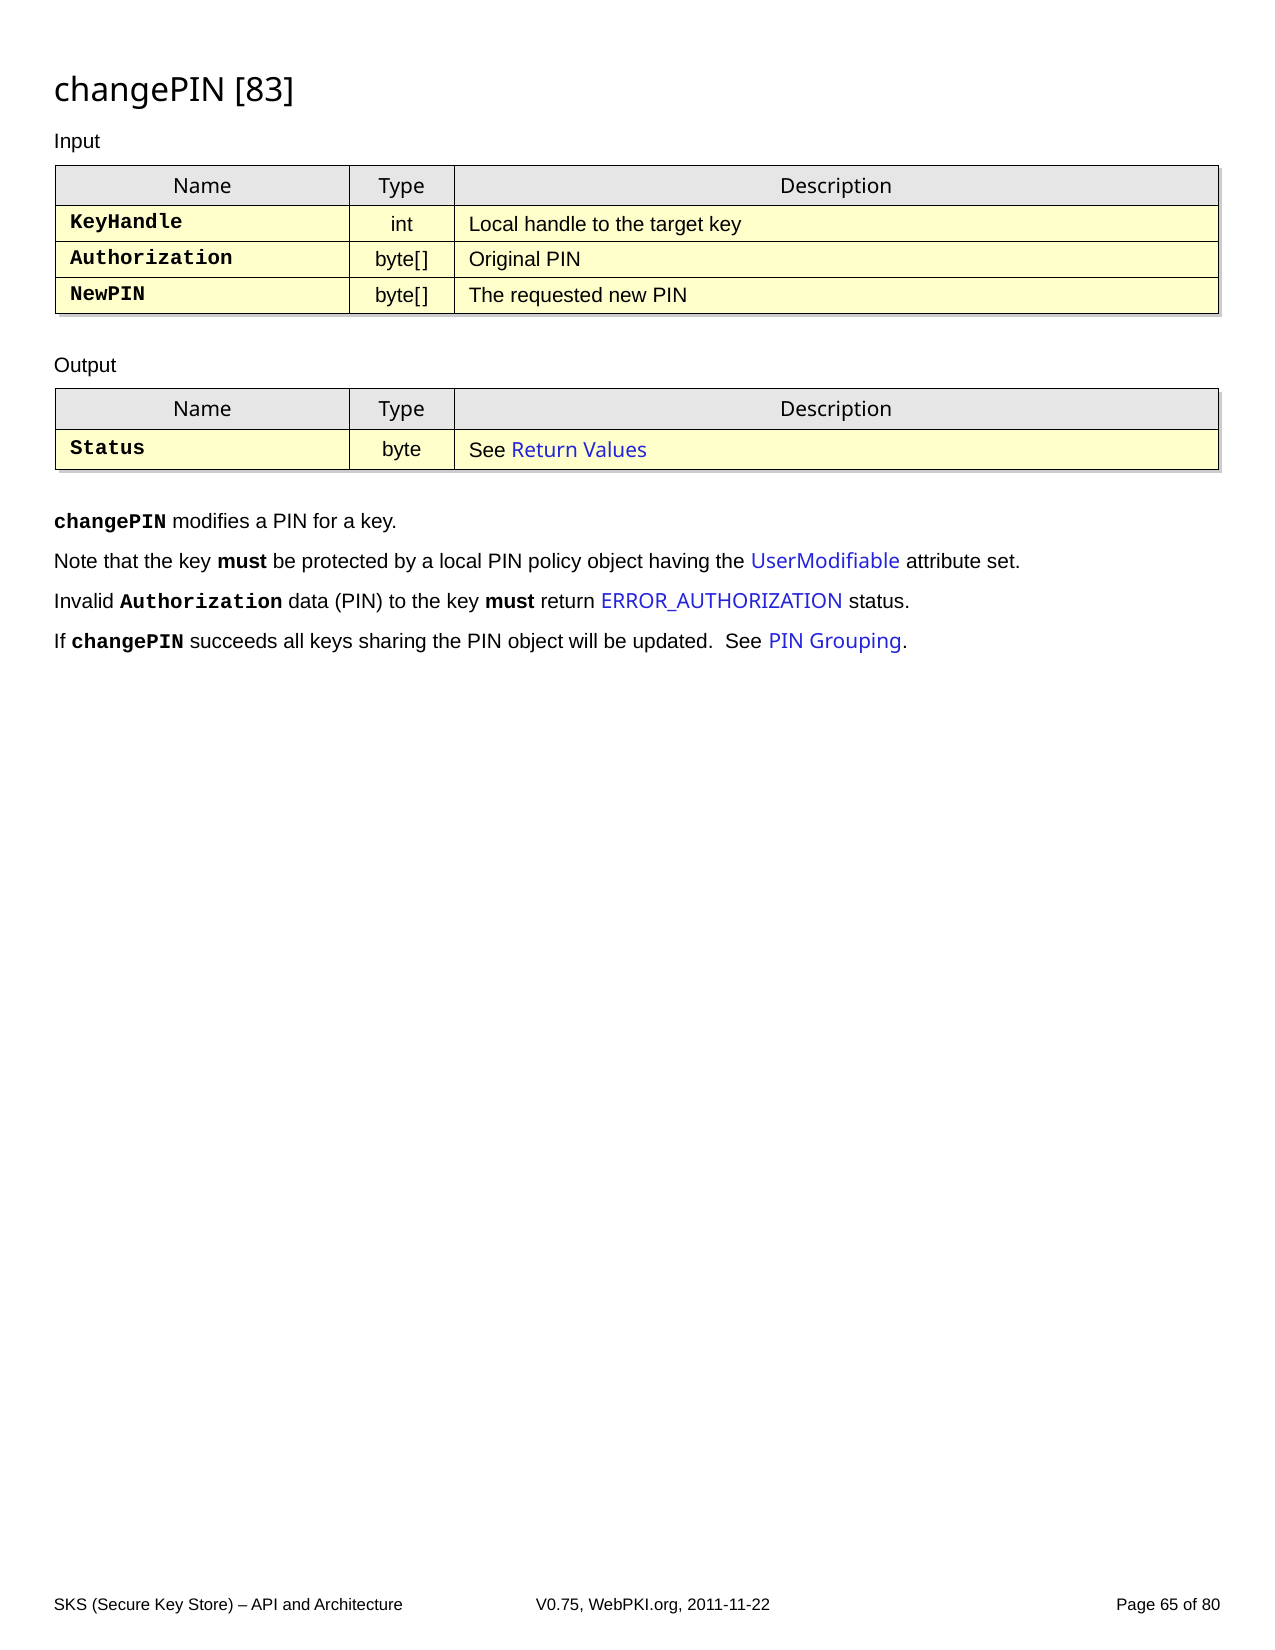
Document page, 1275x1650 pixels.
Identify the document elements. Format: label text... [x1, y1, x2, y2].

table_cell byte [350, 430, 454, 469]
subtitle changePIN [83] [54, 66, 1221, 111]
table_cell Local handle to the target key [455, 206, 1218, 241]
table_header Name [56, 389, 349, 429]
text Output [54, 352, 1221, 376]
table_cell int [350, 206, 454, 241]
table_header Description [455, 389, 1218, 429]
table_cell Status [56, 430, 349, 469]
table_cell See Return Values [455, 430, 1218, 469]
table_cell byte⁮[ ] [350, 278, 454, 313]
text Input [54, 129, 1221, 153]
table_header Name [56, 166, 349, 205]
text If changePIN succeeds all keys sharing the PIN object will be updated. See PIN Grouping. [54, 627, 1221, 655]
table_cell Original PIN [455, 242, 1218, 277]
table_cell KeyHandle [56, 206, 349, 241]
table_header Type [350, 389, 454, 429]
table_header Type [350, 166, 454, 205]
text Invalid Authorization data (PIN) to the key must return ERROR_AUTHORIZATION status. [54, 586, 1221, 615]
table_header Description [455, 166, 1218, 205]
table_cell The requested new PIN [455, 278, 1218, 313]
table_cell NewPIN [56, 278, 349, 313]
text Note that the key must be protected by a local PIN policy object having the UserModifiable attribute set. [54, 546, 1221, 574]
text changePIN modifies a PIN for a key. [54, 508, 1221, 534]
table_cell byte⁮[ ] [350, 242, 454, 277]
table_cell Authorization [56, 242, 349, 277]
